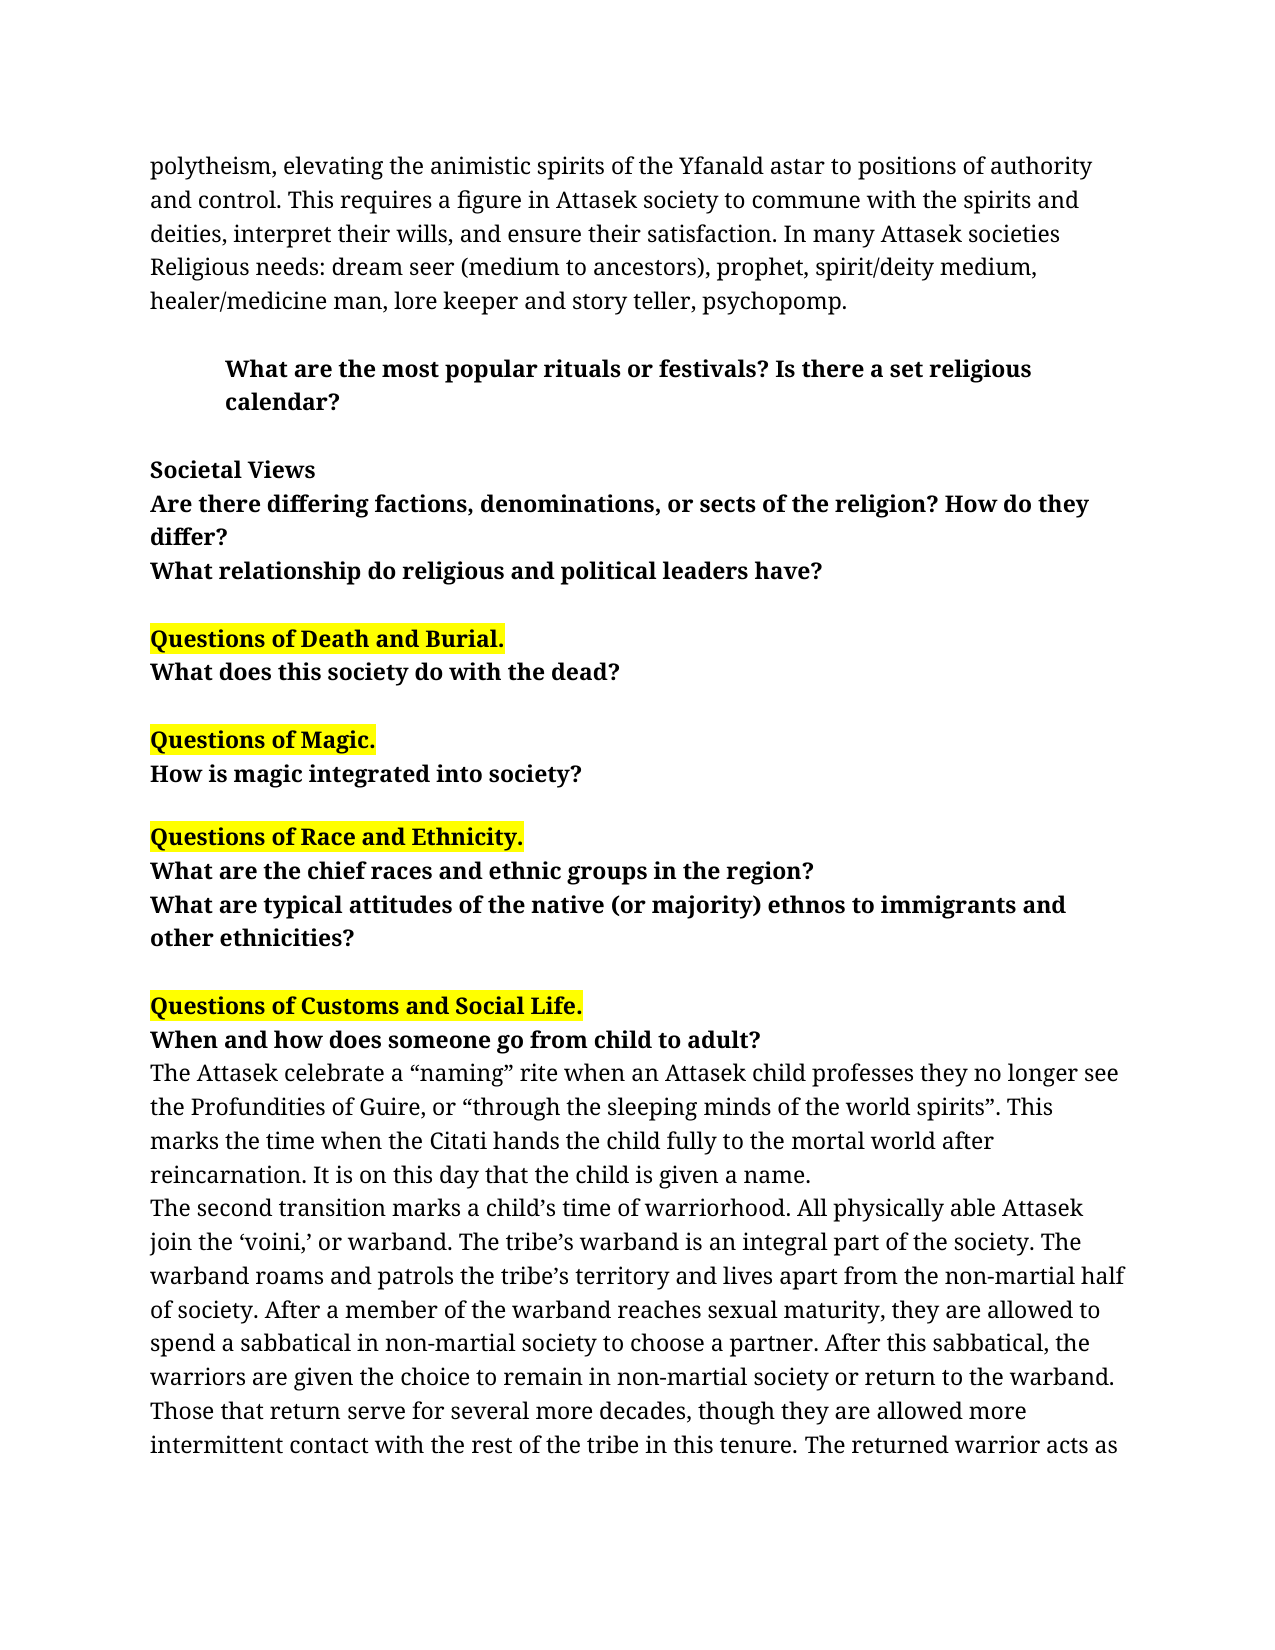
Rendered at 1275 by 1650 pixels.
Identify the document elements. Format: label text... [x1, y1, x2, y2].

text What does this society do with the dead? Questions of Magic. How is magic integrated into society? [150, 656, 1125, 819]
text Questions of Race and Ethnicity. [150, 821, 1125, 852]
text Religious needs: dream seer (medium to ancestors), prophet, spirit/deity medium, healer/medicine man, lore keeper and story teller, psychopomp. [150, 251, 1125, 316]
text Questions of Death and Burial. [150, 622, 1125, 654]
text When and how does someone go from child to adult? [150, 1024, 1125, 1055]
text The Attasek celebrate a “naming” rite when an Attasek child professes they no longer see the Profundities of Guire, or “through the sleeping minds of the world spirits”. This marks the time when the Citati hands the child fully to the mortal world after reincarnation. It is on this day that the child is given a name. [150, 1057, 1125, 1190]
text polytheism, elevating the animistic spirits of the Yfanald astar to positions of authority and control. This requires a figure in Attasek society to commune with the spirits and deities, interpret their wills, and ensure their satisfaction. In many Attasek societies [150, 150, 1125, 249]
text What are the chief races and ethnic groups in the region? [150, 855, 1125, 886]
text Societal Views [150, 454, 1125, 485]
text Questions of Customs and Social Life. [150, 990, 1125, 1021]
text What relationship do religious and political leaders have? [150, 555, 1125, 620]
text The second transition marks a child’s time of warriorhood. All physically able Attasek join the ‘voini,’ or warband. The tribe’s warband is an integral part of the society. The warband roams and patrols the tribe’s territory and lives apart from the non-martial half of society. After a member of the warband reaches sexual maturity, they are allowed to spend a sabbatical in non-martial society to choose a partner. After this sabbatical, the warriors are given the choice to remain in non-martial society or return to the warband. Those that return serve for several more decades, though they are allowed more intermittent contact with the rest of the tribe in this tenure. The returned warrior acts as [150, 1192, 1125, 1460]
text What are the most popular rituals or festivals? Is there a set religious calendar? [150, 352, 1125, 451]
text Are there differing factions, denominations, or sects of the religion? How do they differ? [150, 487, 1125, 552]
text What are typical attitudes of the native (or majority) ethnos to immigrants and other ethnicities? [150, 889, 1125, 954]
